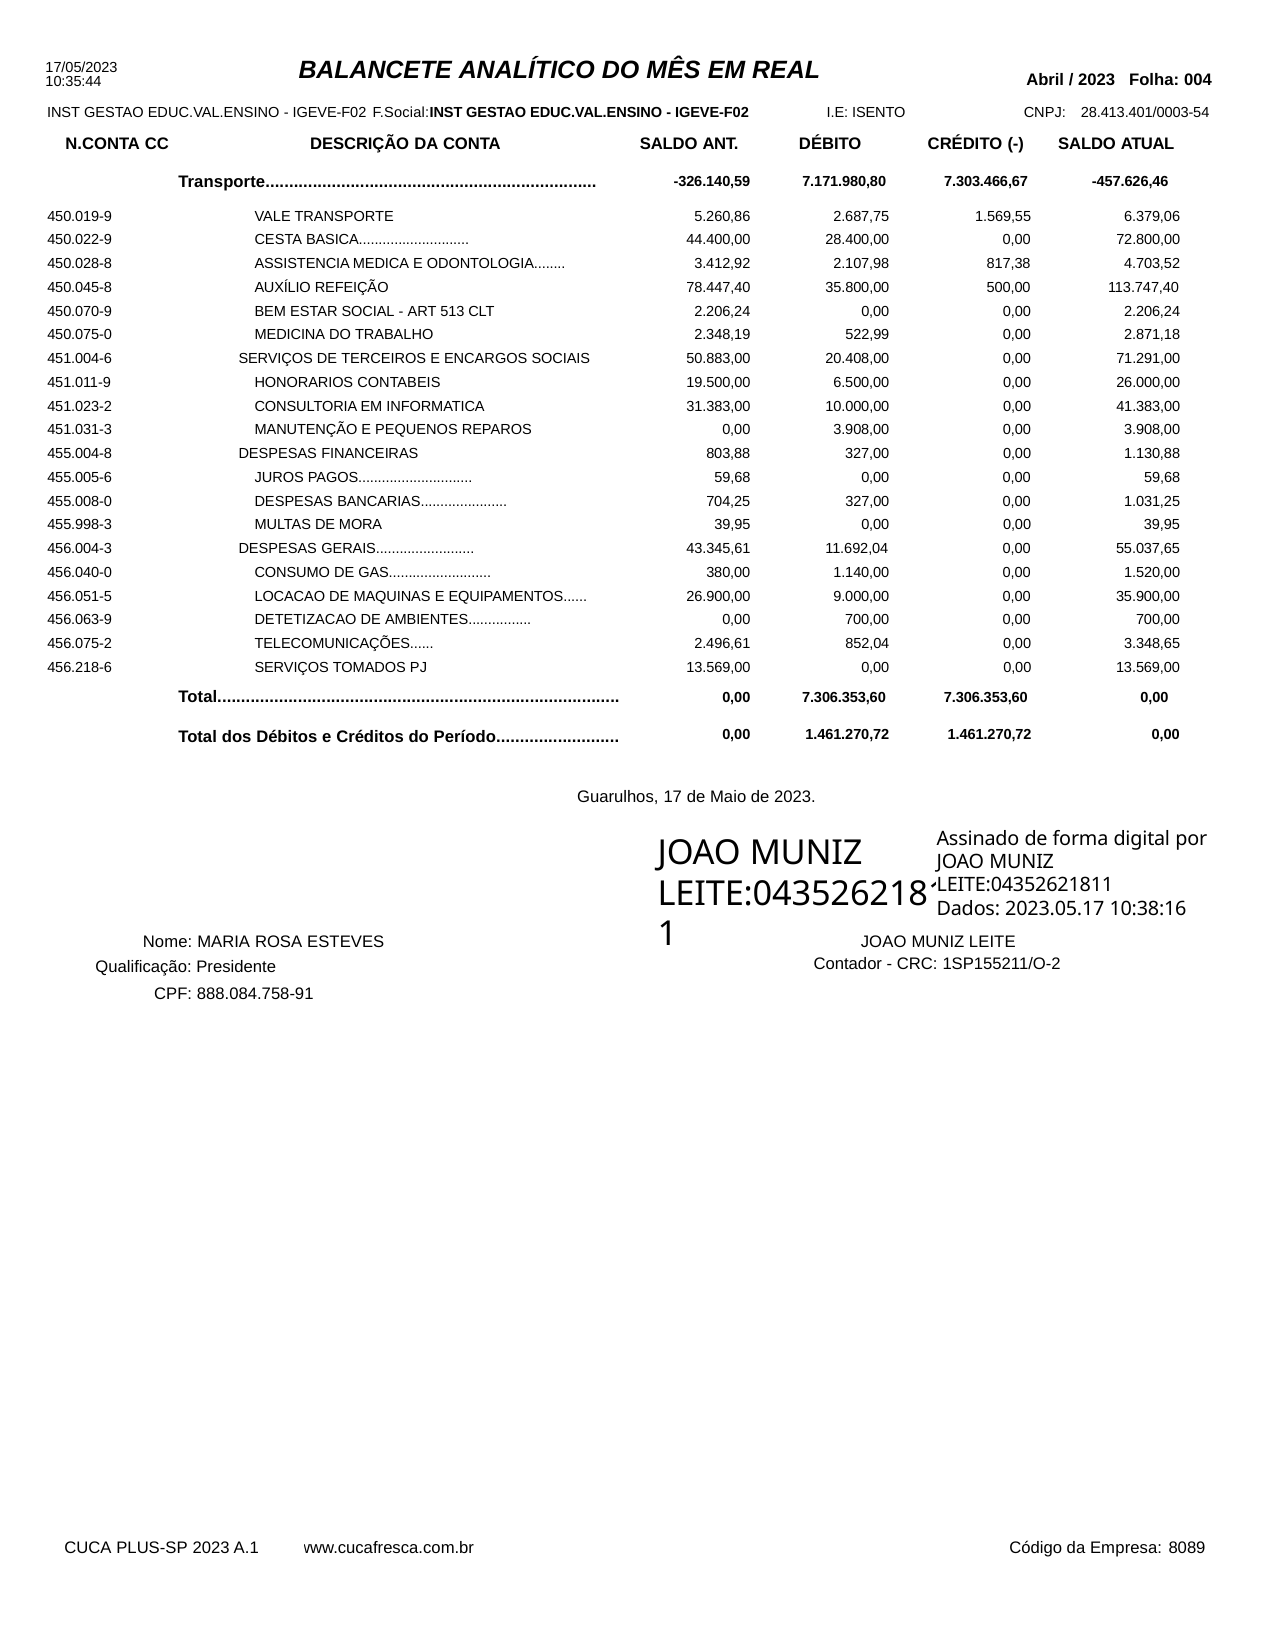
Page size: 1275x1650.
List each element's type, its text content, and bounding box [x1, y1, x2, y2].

text 450.028-8 [47, 256, 134, 272]
text -326.140,59 [673, 173, 773, 190]
text Código da Empresa: 8089 [1009, 1539, 1230, 1558]
text Guarulhos, 17 de Maio de 2023. [577, 788, 840, 806]
text DESPESAS FINANCEIRAS [238, 446, 558, 462]
text 1.520,00 [1124, 564, 1202, 581]
text 0,00 [861, 303, 911, 319]
text SALDO ATUAL [1058, 134, 1234, 153]
text DESCRIÇÃO DA CONTA [310, 134, 526, 153]
text 3.908,00 [833, 422, 911, 438]
text 113.747,40 [1108, 279, 1202, 296]
text 1 [45, 73, 53, 89]
text N.CONTA CC [65, 134, 194, 153]
text 0,00 [1003, 374, 1053, 391]
text Qualificação: Presidente [95, 958, 408, 977]
text 35.800,00 [825, 279, 911, 296]
text 26.000,00 [1116, 374, 1202, 391]
text 39,95 [1144, 517, 1202, 533]
text 50.883,00 [686, 351, 772, 367]
text 0,00 [722, 612, 772, 628]
text SALDO ANT. [639, 134, 773, 153]
text 456.063-9 [47, 612, 134, 628]
text TELECOMUNICAÇÕES...... [254, 636, 613, 652]
text 0,00 [1003, 636, 1053, 652]
text 0,00 [1003, 517, 1053, 533]
text Transporte...................................................................... [178, 172, 622, 191]
text 0,00 [1002, 232, 1053, 248]
text 0,00 [1140, 689, 1201, 706]
text 456.051-5 [47, 588, 134, 604]
text CESTA BASICA............................ [254, 232, 592, 248]
text 327,00 [845, 446, 911, 462]
text DESPESAS BANCARIAS...................... [254, 493, 533, 509]
text 3.908,00 [1124, 422, 1202, 438]
text 19.500,00 [686, 374, 772, 391]
text 450.045-8 [47, 279, 134, 296]
text AUXÍLIO REFEIÇÃO [254, 279, 592, 296]
text 0,00 [1003, 446, 1053, 462]
text 0,00 [1003, 422, 1053, 438]
text Abril / 2023 Folha: 004 [1026, 71, 1234, 89]
text DETETIZACAO DE AMBIENTES................ [254, 612, 613, 628]
text 44.400,00 [686, 232, 772, 248]
text 59,68 [1144, 469, 1202, 486]
text 5.260,86 [694, 208, 772, 224]
text 0,00 [722, 727, 772, 743]
text 450.075-0 [47, 327, 134, 343]
text 0,00 [861, 517, 911, 533]
text 0,00 [722, 689, 772, 706]
text - [284, 1539, 304, 1558]
text 0,00 [1002, 588, 1052, 604]
text ASSISTENCIA MEDICA E ODONTOLOGIA........ [254, 256, 592, 272]
text 0,00 [1003, 351, 1053, 367]
text 700,00 [845, 612, 911, 628]
text MEDICINA DO TRABALHO [254, 327, 521, 343]
text 380,00 [706, 564, 772, 581]
text 6.379,06 [1124, 208, 1202, 224]
text 39,95 [714, 517, 772, 533]
text 1.130,88 [1124, 446, 1202, 462]
text 522,99 [845, 327, 911, 343]
text 450.070-9 [47, 303, 134, 319]
text 451.011-9 [47, 374, 134, 391]
text 26.900,00 [686, 588, 772, 604]
text SERVIÇOS DE TERCEIROS E ENCARGOS SOCIAIS [238, 351, 614, 367]
text 0,00 [722, 422, 772, 438]
text MULTAS DE MORA [254, 517, 533, 533]
text Nome: MARIA ROSA ESTEVES [143, 933, 408, 952]
text 31.383,00 [686, 398, 772, 414]
text CONSULTORIA EM INFORMATICA [254, 398, 558, 414]
text 7.306.353,60 [944, 689, 1053, 706]
text 0,00 [1003, 327, 1053, 343]
text 327,00 [845, 493, 911, 509]
text 700,00 [1136, 612, 1202, 628]
text 0,00 [1002, 493, 1052, 509]
text BEM ESTAR SOCIAL - ART 513 CLT [254, 303, 521, 319]
text 0,00 [1003, 398, 1053, 414]
text JOAO MUNIZ LEITE [861, 933, 1087, 952]
text JOAO MUNIZ LEITE:04352621811 [936, 850, 1227, 896]
text 455.004-8 [47, 446, 134, 462]
text INST GESTAO EDUC.VAL.ENSINO - IGEVE-F02 F.Social:INST GESTAO EDUC.VAL.ENSINO - IGEVE-F02 [47, 105, 778, 121]
text 0,00 [1002, 469, 1052, 486]
text 2.107,98 [833, 256, 911, 272]
text HONORARIOS CONTABEIS [254, 374, 614, 391]
text 7/05/2023 [53, 59, 139, 76]
text CONSUMO DE GAS.......................... [254, 564, 613, 581]
text 59,68 [714, 469, 772, 486]
text 0:35:44 [53, 76, 139, 89]
text 11.692,04 [825, 541, 911, 557]
text 817,38 [986, 256, 1053, 272]
text CRÉDITO (-) [927, 134, 1051, 153]
text 803,88 [706, 446, 772, 462]
text 3.412,92 [694, 256, 772, 272]
text 0,00 [861, 659, 911, 676]
text 28.400,00 [825, 232, 911, 248]
text 0,00 [1003, 303, 1053, 319]
text 450.019-9 [47, 208, 134, 224]
text Contador - CRC: 1SP155211/O-2 [813, 955, 1087, 973]
text 2.206,24 [694, 303, 772, 319]
text 2.496,61 [694, 636, 772, 652]
text 451.031-3 [47, 422, 134, 438]
text CNPJ: 28.413.401/0003-54 [1023, 105, 1234, 121]
text 55.037,65 [1116, 541, 1202, 557]
text LEITE:04352621811 [657, 872, 956, 954]
text 7.303.466,67 [944, 173, 1051, 190]
text CPF: 888.084.758-91 [154, 984, 408, 1003]
text 0,00 [1002, 541, 1052, 557]
text 0,00 [1002, 612, 1052, 628]
text 78.447,40 [686, 279, 772, 296]
text 0,00 [1002, 564, 1052, 581]
text DESPESAS GERAIS......................... [238, 541, 613, 557]
text 455.005-6 [47, 469, 134, 486]
text 455.008-0 [47, 493, 134, 509]
text 13.569,00 [1116, 659, 1202, 676]
text 456.075-2 [47, 636, 134, 652]
text SERVIÇOS TOMADOS PJ [254, 659, 452, 676]
text 2.871,18 [1124, 327, 1202, 343]
text 1 [45, 59, 53, 73]
text 455.998-3 [47, 517, 134, 533]
text Total dos Débitos e Créditos do Período.......................... [178, 727, 645, 746]
text 13.569,00 [686, 659, 772, 676]
text CUCA PLUS-SP 2023 A.1 [64, 1539, 284, 1558]
text 10.000,00 [825, 398, 911, 414]
text BALANCETE ANALÍTICO DO MÊS EM REAL [298, 57, 844, 84]
text 1.461.270,72 [947, 727, 1053, 743]
text 3.348,65 [1124, 636, 1202, 652]
text 0,00 [1151, 727, 1201, 743]
text 2.348,19 [694, 327, 772, 343]
text 1.569,55 [975, 208, 1053, 224]
text 456.218-6 [47, 659, 134, 676]
text 1.140,00 [833, 564, 911, 581]
text DÉBITO [799, 134, 887, 153]
text 1.031,25 [1124, 493, 1202, 509]
text 450.022-9 [47, 232, 134, 248]
text -457.626,46 [1092, 174, 1191, 190]
text 2.687,75 [833, 208, 911, 224]
text 35.900,00 [1116, 588, 1202, 604]
text 43.345,61 [686, 541, 772, 557]
text 456.040-0 [47, 564, 134, 581]
text 0,00 [861, 469, 911, 486]
text JUROS PAGOS............................. [254, 469, 533, 486]
text 1.461.270,72 [805, 727, 911, 743]
text 500,00 [986, 279, 1053, 296]
text VALE TRANSPORTE [254, 208, 417, 224]
text 2.206,24 [1124, 303, 1202, 319]
text 704,25 [706, 493, 772, 509]
text LOCACAO DE MAQUINAS E EQUIPAMENTOS...... [254, 588, 613, 604]
text Assinado de forma digital por [936, 827, 1227, 850]
text 20.408,00 [825, 351, 911, 367]
text 41.383,00 [1116, 398, 1202, 414]
text Dados: 2023.05.17 10:38:16 [936, 896, 1227, 920]
text 451.004-6 [47, 351, 134, 367]
text 72.800,00 [1116, 232, 1202, 248]
text 71.291,00 [1116, 351, 1202, 367]
text 451.023-2 [47, 398, 134, 414]
text MANUTENÇÃO E PEQUENOS REPAROS [254, 422, 558, 438]
text JOAO MUNIZ [657, 832, 936, 872]
text 6.500,00 [833, 374, 911, 391]
text I.E: ISENTO [826, 105, 927, 121]
text www.cucafresca.com.br [304, 1539, 500, 1558]
text Total..................................................................................... [178, 688, 645, 707]
text 7.306.353,60 [802, 689, 911, 706]
text 852,04 [845, 636, 911, 652]
text 0,00 [1003, 659, 1053, 676]
text 4.703,52 [1124, 256, 1202, 272]
text 456.004-3 [47, 541, 134, 557]
text 9.000,00 [833, 588, 911, 604]
text 7.171.980,80 [802, 174, 908, 190]
